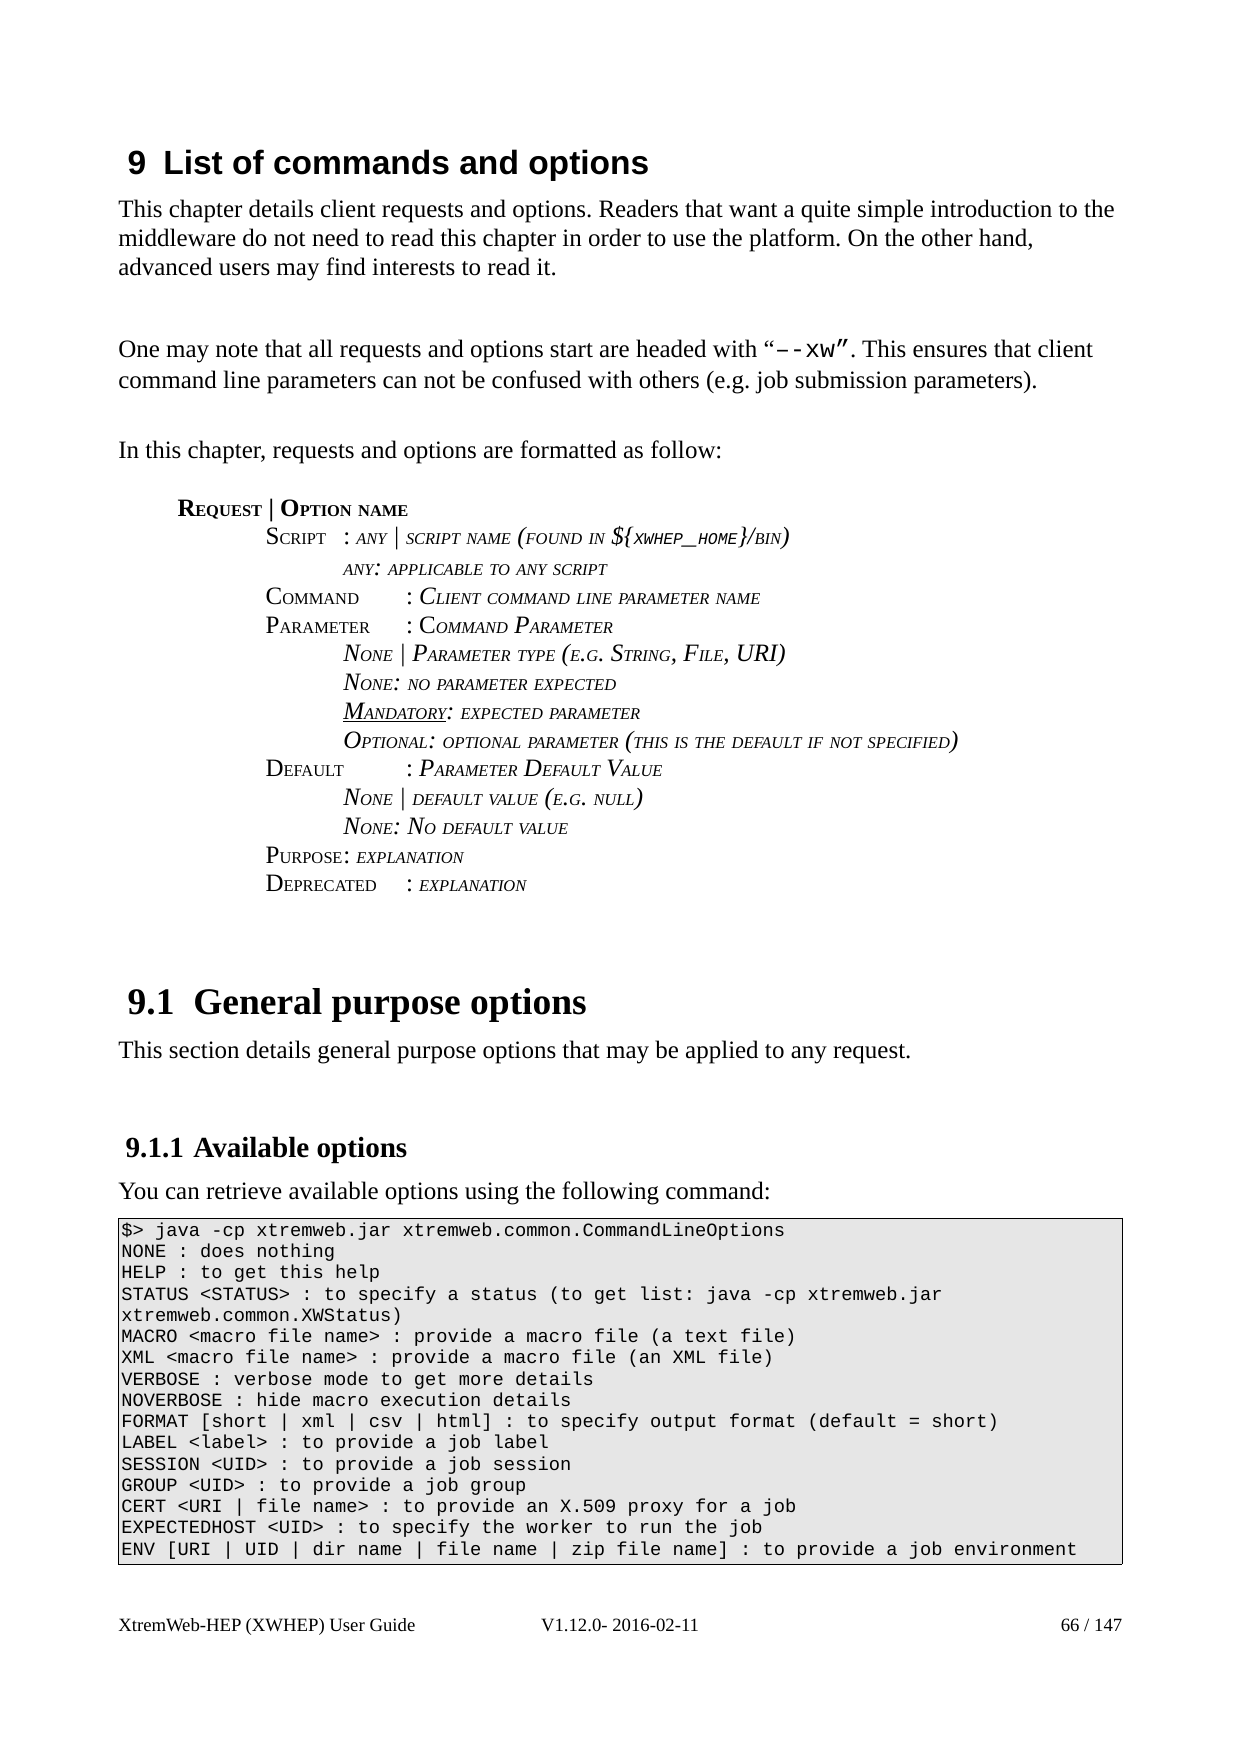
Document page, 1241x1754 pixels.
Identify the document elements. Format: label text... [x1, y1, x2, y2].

text Purpose : explanation [265, 840, 1122, 868]
text Mandatory: expected parameter [265, 696, 1122, 725]
text Deprecated : explanation [265, 868, 1122, 897]
text Default : Parameter Default Value [265, 753, 1122, 782]
subtitle Available options [118, 1130, 1122, 1164]
text SESSION <UID> : to provide a job session [119, 1451, 1122, 1473]
text CERT <URI | file name> : to provide an X.509 proxy for a job [119, 1494, 1122, 1515]
text You can retrieve available options using the following command: [118, 1176, 1122, 1205]
text None | default value (e.g. null) [265, 782, 1122, 811]
subtitle General purpose options [118, 980, 1122, 1023]
text HELP : to get this help [119, 1260, 1122, 1281]
text NOVERBOSE : hide macro execution details [119, 1388, 1122, 1409]
text any: applicable to any script [265, 552, 1122, 581]
text Optional: optional parameter (this is the default if not specified) [265, 725, 1122, 753]
text GROUP <UID> : to provide a job group [119, 1473, 1122, 1494]
text None | Parameter type (e.g. String, File, URI) [265, 638, 1122, 667]
text Request | Option name [177, 493, 1122, 521]
text This chapter details client requests and options. Readers that want a quite simple introduction to the middleware do not need to read this chapter in order to use the platform. On the other hand, advanced users may find interests to read it. [118, 194, 1122, 281]
text LABEL <label> : to provide a job label [119, 1430, 1122, 1451]
text Script : any | script name (found in ${xwhep_home}/bin) [265, 521, 1122, 552]
text XML <macro file name> : provide a macro file (an XML file) [119, 1345, 1122, 1366]
text FORMAT [short | xml | csv | html] : to specify output format (default = short) [119, 1409, 1122, 1430]
text ENV [URI | UID | dir name | file name | zip file name] : to provide a job environment [119, 1536, 1122, 1564]
text Command : Client command line parameter name [265, 581, 1122, 610]
text In this chapter, requests and options are formatted as follow: [118, 435, 1122, 464]
text $> java -cp xtremweb.jar xtremweb.common.CommandLineOptions [119, 1219, 1122, 1239]
text Parameter : Command Parameter [265, 610, 1122, 638]
text VERBOSE : verbose mode to get more details [119, 1366, 1122, 1388]
text None: No default value [265, 811, 1122, 840]
text MACRO <macro file name> : provide a macro file (a text file) [119, 1324, 1122, 1345]
text One may note that all requests and options start are headed with “–-xw”. This ensures that client command line parameters can not be confused with others (e.g. job submission parameters). [118, 334, 1122, 394]
text This section details general purpose options that may be applied to any request. [118, 1035, 1122, 1064]
text NONE : does nothing [119, 1239, 1122, 1260]
text EXPECTEDHOST <UID> : to specify the worker to run the job [119, 1515, 1122, 1536]
subtitle List of commands and options [118, 143, 1122, 182]
text None: no parameter expected [265, 667, 1122, 696]
text STATUS <STATUS> : to specify a status (to get list: java -cp xtremweb.jar xtremweb.common.XWStatus) [119, 1281, 1122, 1324]
